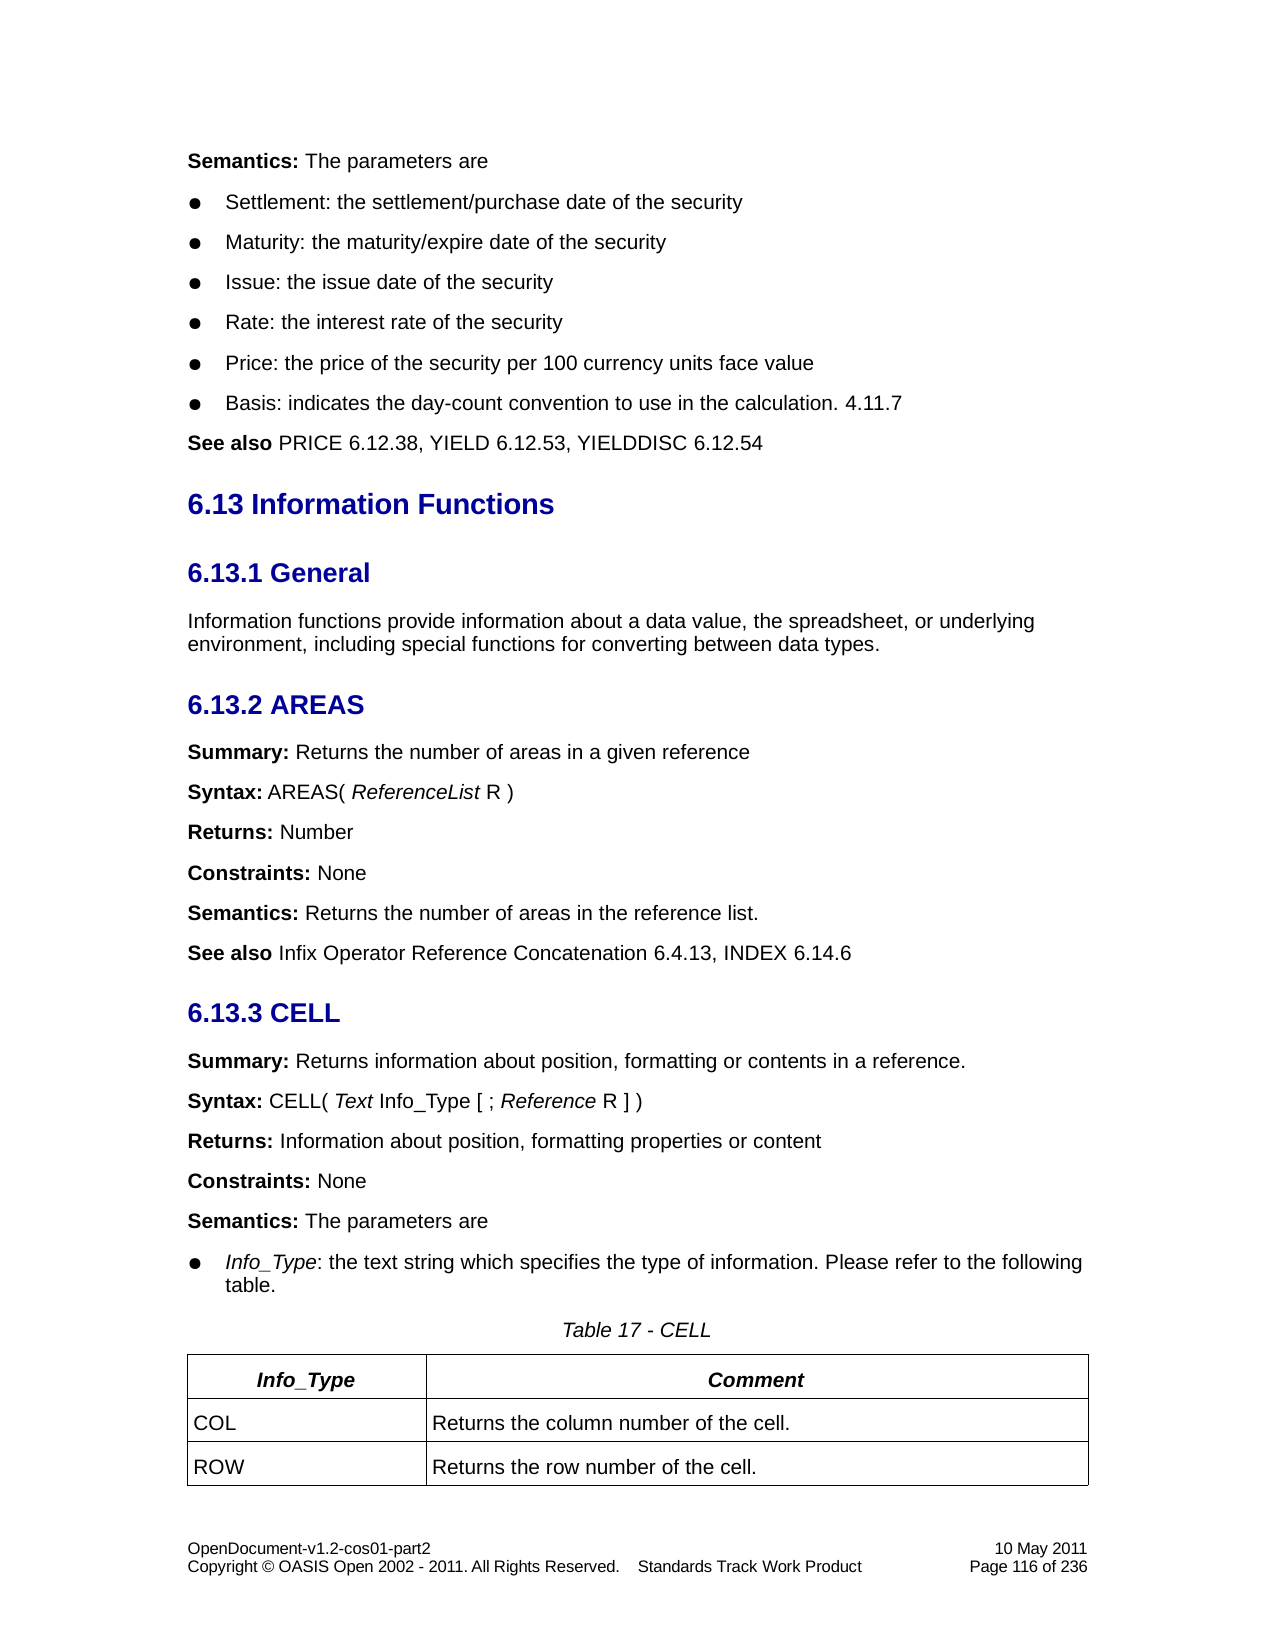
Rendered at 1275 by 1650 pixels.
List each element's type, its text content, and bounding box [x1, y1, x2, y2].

table_header Comment [427, 1355, 1088, 1398]
text Syntax: AREAS( ReferenceList R ) [187, 781, 1088, 804]
text Semantics: The parameters are [187, 1210, 1088, 1233]
text Syntax: CELL( Text Info_Type [ ; Reference R ] ) [187, 1089, 1088, 1113]
text Semantics: The parameters are [187, 150, 1088, 173]
list Basis: indicates the day-count convention to use in the calculation. 4.11.7 [187, 391, 1088, 415]
text Summary: Returns information about position, formatting or contents in a reference. [187, 1049, 1088, 1073]
text See also Infix Operator Reference Concatenation 6.4.13, INDEX 6.14.6 [187, 941, 1088, 965]
list Price: the price of the security per 100 currency units face value [187, 351, 1088, 374]
text Returns: Number [187, 821, 1088, 844]
text Semantics: Returns the number of areas in the reference list. [187, 901, 1088, 925]
table_cell COL [188, 1399, 426, 1441]
text Constraints: None [187, 861, 1088, 884]
list Info_Type: the text string which specifies the type of information. Please refer to the following table. [187, 1250, 1088, 1297]
text Summary: Returns the number of areas in a given reference [187, 740, 1088, 764]
text Table 17 - CELL [187, 1318, 1088, 1342]
list Rate: the interest rate of the security [187, 311, 1088, 334]
table_cell ROW [188, 1442, 426, 1484]
list Settlement: the settlement/purchase date of the security [187, 190, 1088, 214]
subtitle Information Functions [187, 488, 1088, 521]
table_cell Returns the row number of the cell. [427, 1442, 1088, 1484]
list Issue: the issue date of the security [187, 271, 1088, 294]
text Constraints: None [187, 1170, 1088, 1193]
text Information functions provide information about a data value, the spreadsheet, or underlying environment, including special functions for converting between data types. [187, 609, 1088, 656]
list Maturity: the maturity/expire date of the security [187, 230, 1088, 254]
subtitle AREAS [187, 689, 1088, 719]
table_cell Returns the column number of the cell. [427, 1399, 1088, 1441]
subtitle CELL [187, 998, 1088, 1028]
subtitle General [187, 558, 1088, 588]
text Returns: Information about position, formatting properties or content [187, 1129, 1088, 1153]
text See also PRICE 6.12.38, YIELD 6.12.53, YIELDDISC 6.12.54 [187, 431, 1088, 455]
table_header Info_Type [188, 1355, 426, 1398]
